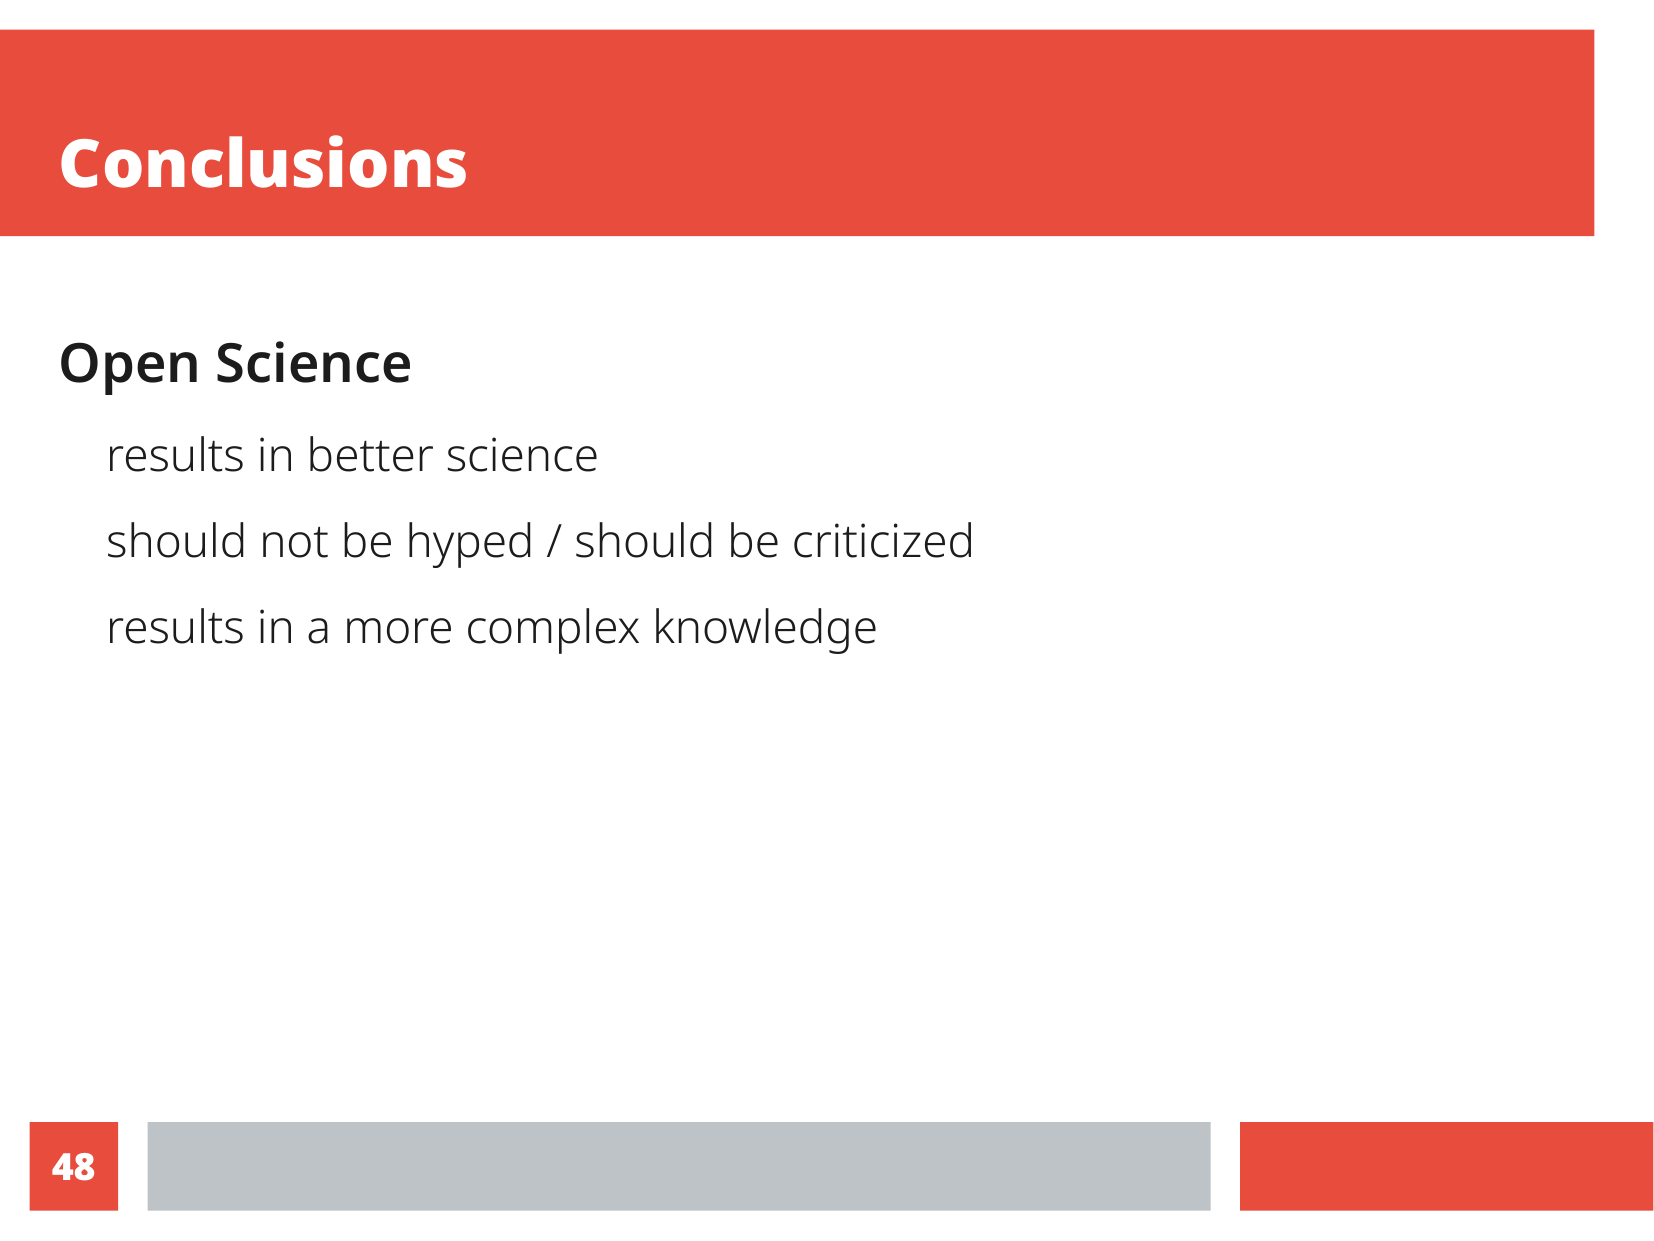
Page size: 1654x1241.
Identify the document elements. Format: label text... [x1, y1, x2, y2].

list Open Science results in better science should not be hyped / should be criticized results in a more complex knowledge [59, 324, 1565, 1093]
title Conclusions [59, 59, 1595, 207]
